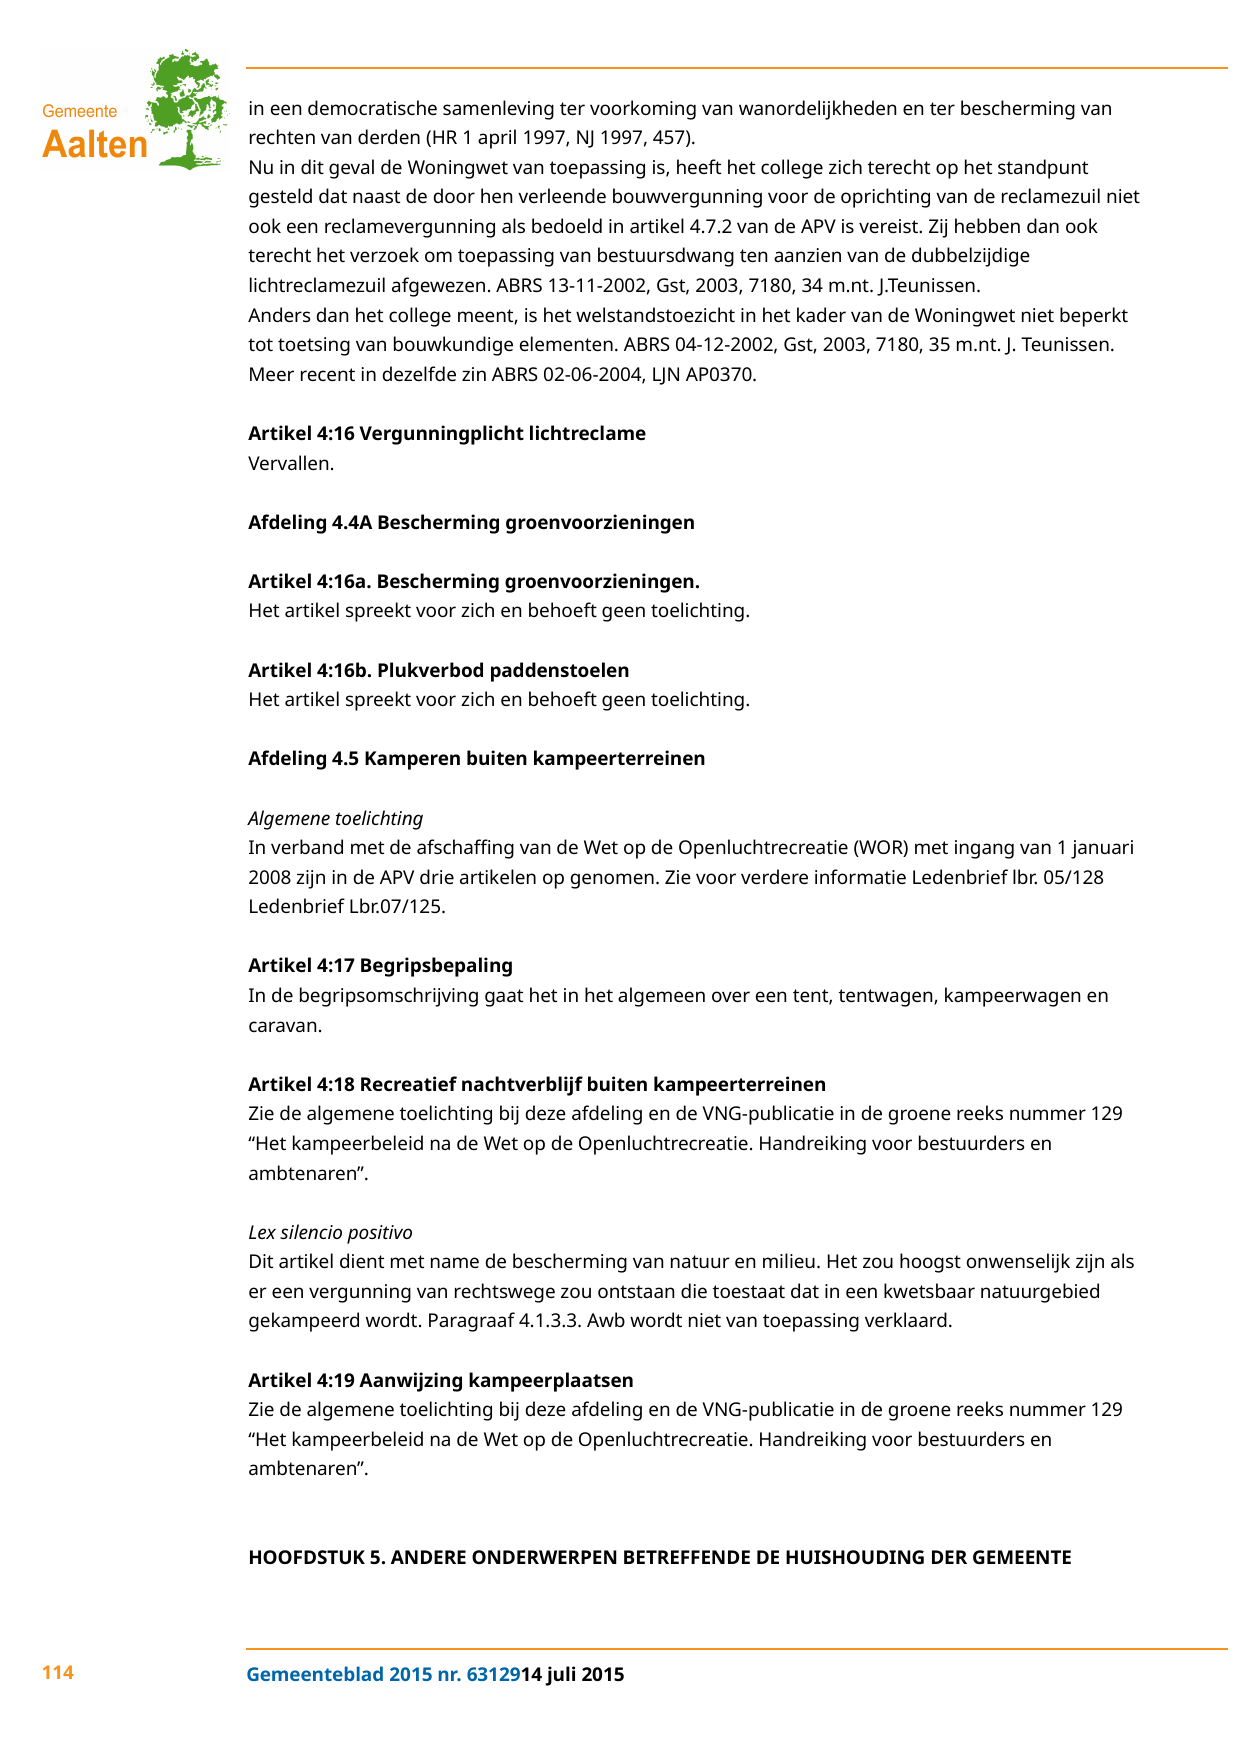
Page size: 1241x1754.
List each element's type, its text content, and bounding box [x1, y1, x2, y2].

text in een democratische samenleving ter voorkoming van wanordelijkheden en ter bescherming van rechten van derden (HR 1 april 1997, NJ 1997, 457). [248, 95, 1152, 150]
text Vervallen. [248, 450, 1152, 476]
text In verband met de afschaffing van de Wet op de Openluchtrecreatie (WOR) met ingang van 1 januari 2008 zijn in de APV drie artikelen op genomen. Zie voor verdere informatie Ledenbrief lbr. 05/128 Ledenbrief Lbr.07/125. [248, 834, 1152, 919]
text Meer recent in dezelfde zin ABRS 02-06-2004, LJN AP0370. [248, 361, 1152, 387]
text In de begripsomschrijving gaat het in het algemeen over een tent, tentwagen, kampeerwagen en caravan. [248, 982, 1152, 1038]
text Artikel 4:16b. Plukverbod paddenstoelen [248, 657, 1152, 683]
text HOOFDSTUK 5. ANDERE ONDERWERPEN BETREFFENDE DE HUISHOUDING DER GEMEENTE [248, 1544, 1152, 1570]
text Dit artikel dient met name de bescherming van natuur en milieu. Het zou hoogst onwenselijk zijn als er een vergunning van rechtswege zou ontstaan die toestaat dat in een kwetsbaar natuurgebied gekampeerd wordt. Paragraaf 4.1.3.3. Awb wordt niet van toepassing verklaard. [248, 1248, 1152, 1333]
text Anders dan het college meent, is het welstandstoezicht in het kader van de Woningwet niet beperkt tot toetsing van bouwkundige elementen. ABRS 04-12-2002, Gst, 2003, 7180, 35 m.nt. J. Teunissen. [248, 302, 1152, 357]
text Artikel 4:19 Aanwijzing kampeerplaatsen [248, 1367, 1152, 1393]
text Nu in dit geval de Woningwet van toepassing is, heeft het college zich terecht op het standpunt gesteld dat naast de door hen verleende bouwvergunning voor de oprichting van de reclamezuil niet ook een reclamevergunning als bedoeld in artikel 4.7.2 van de APV is vereist. Zij hebben dan ook terecht het verzoek om toepassing van bestuursdwang ten aanzien van de dubbelzijdige lichtreclamezuil afgewezen. ABRS 13-11-2002, Gst, 2003, 7180, 34 m.nt. J.Teunissen. [248, 154, 1152, 298]
text Het artikel spreekt voor zich en behoeft geen toelichting. [248, 598, 1152, 623]
text Artikel 4:16 Vergunningplicht lichtreclame [248, 420, 1152, 446]
text Algemene toelichting [248, 805, 1152, 831]
text Artikel 4:18 Recreatief nachtverblijf buiten kampeerterreinen [248, 1071, 1152, 1097]
text Artikel 4:16a. Bescherming groenvoorzieningen. [248, 568, 1152, 594]
text Afdeling 4.5 Kamperen buiten kampeerterreinen [248, 746, 1152, 771]
picture [41, 47, 231, 172]
text Lex silencio positivo [248, 1219, 1152, 1245]
text Artikel 4:17 Begripsbepaling [248, 953, 1152, 978]
text Zie de algemene toelichting bij deze afdeling en de VNG-publicatie in de groene reeks nummer 129 “Het kampeerbeleid na de Wet op de Openluchtrecreatie. Handreiking voor bestuurders en ambtenaren”. [248, 1396, 1152, 1481]
text Het artikel spreekt voor zich en behoeft geen toelichting. [248, 686, 1152, 712]
text Zie de algemene toelichting bij deze afdeling en de VNG-publicatie in de groene reeks nummer 129 “Het kampeerbeleid na de Wet op de Openluchtrecreatie. Handreiking voor bestuurders en ambtenaren”. [248, 1101, 1152, 1186]
text Afdeling 4.4A Bescherming groenvoorzieningen [248, 509, 1152, 535]
